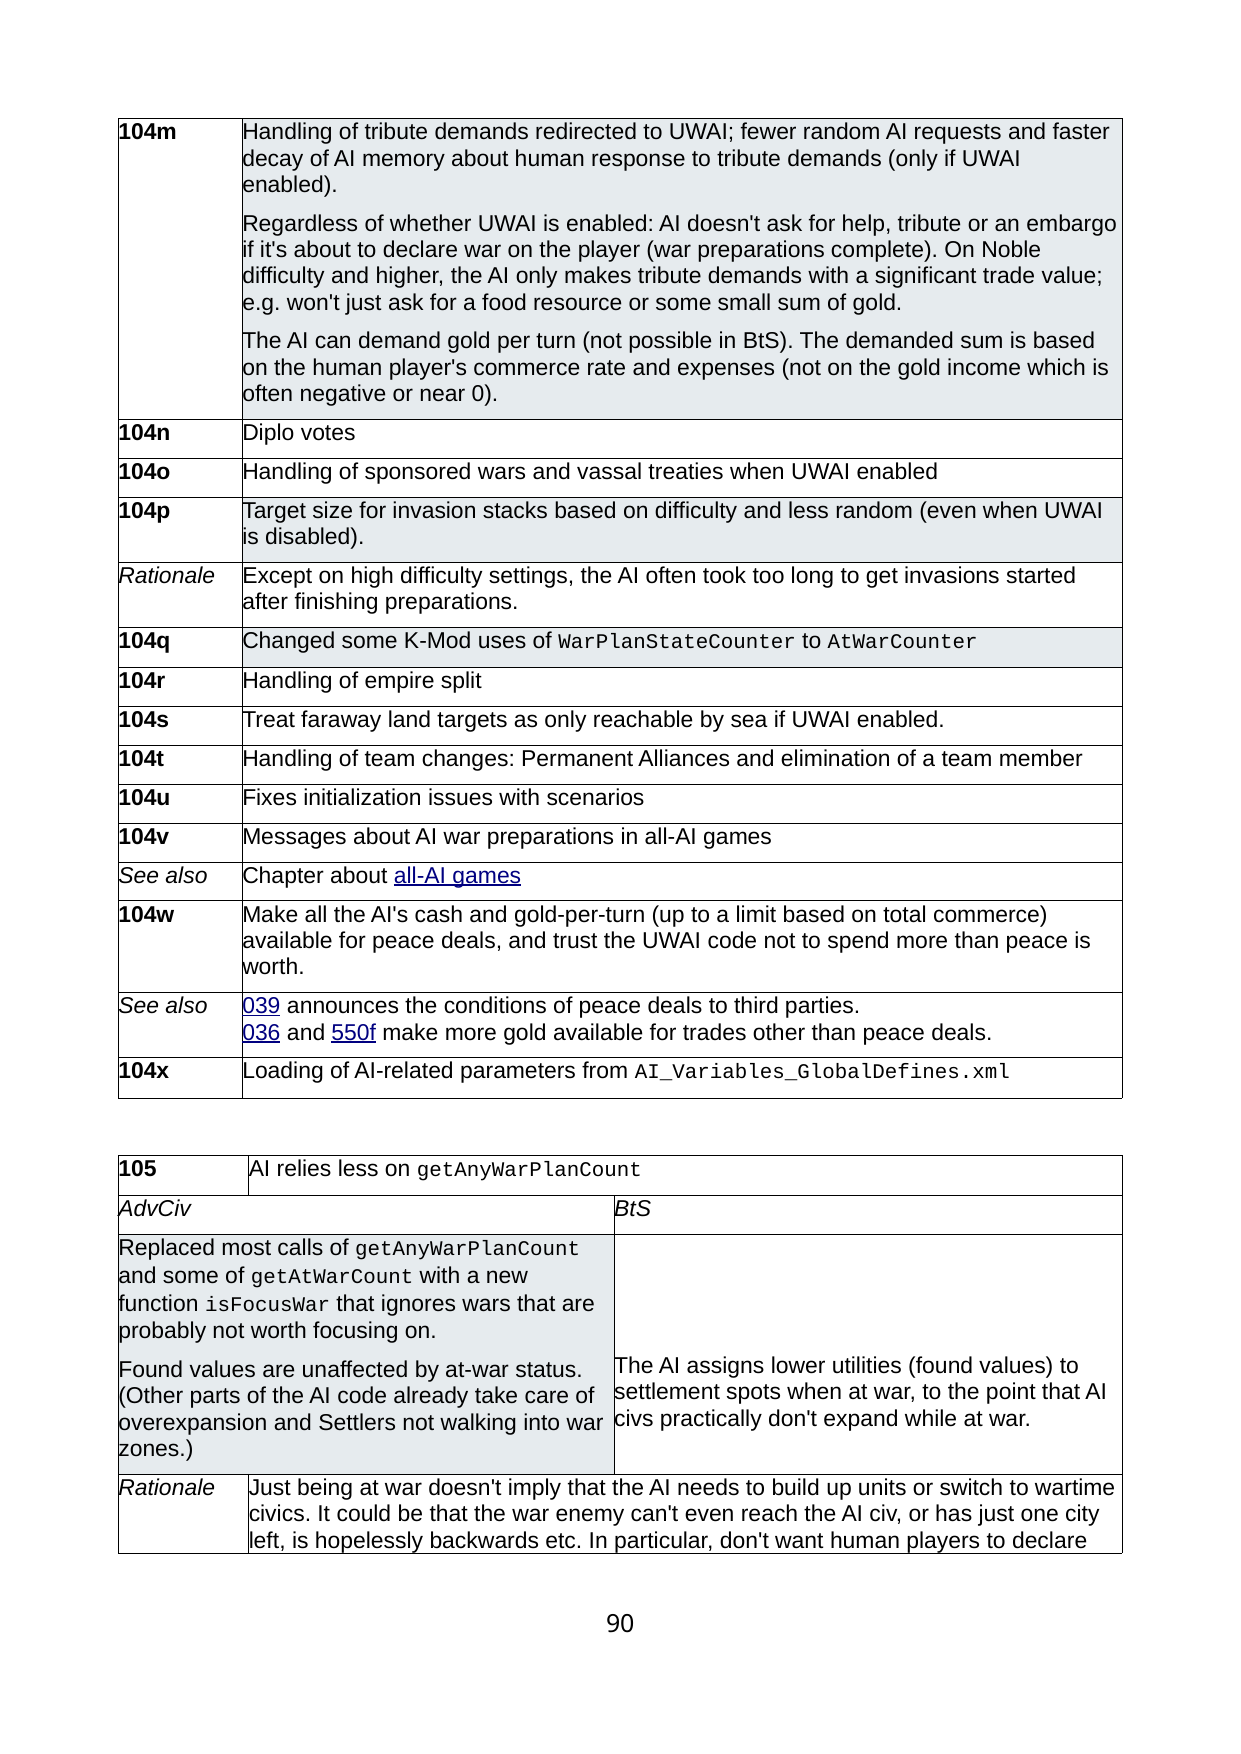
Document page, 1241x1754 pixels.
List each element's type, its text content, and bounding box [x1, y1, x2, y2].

table_header 105 [119, 1156, 248, 1195]
table_cell Make all the AI's cash and gold-per-turn (up to a limit based on total commerce) available for peace deals, and trust the UWAI code not to spend more than peace is worth. [243, 901, 1122, 992]
table_cell 039 announces the conditions of peace deals to third parties. 036 and 550f make more gold available for trades other than peace deals. [243, 993, 1122, 1057]
table_cell 104s [119, 707, 242, 745]
table_cell Diplo votes [243, 420, 1122, 458]
table_cell See also [119, 993, 242, 1057]
table_cell Chapter about all-AI games [243, 863, 1122, 900]
table_cell 104n [119, 420, 242, 458]
table_cell Handling of team changes: Permanent Alliances and elimination of a team member [243, 746, 1122, 784]
table_cell Messages about AI war preparations in all-AI games [243, 824, 1122, 862]
table_cell The AI assigns lower utilities (found values) to settlement spots when at war, to the point that AI civs practically don't expand while at war. [615, 1235, 1122, 1474]
table_cell 104v [119, 824, 242, 862]
table_cell Handling of sponsored wars and vassal treaties when UWAI enabled [243, 459, 1122, 497]
table_cell Rationale [119, 1475, 248, 1553]
table_cell AdvCiv [119, 1196, 614, 1234]
table_cell Changed some K-Mod uses of WarPlanStateCounter to AtWarCounter [243, 628, 1122, 667]
table_cell 104w [119, 901, 242, 992]
table_header AI relies less on getAnyWarPlanCount [249, 1156, 1122, 1195]
table_cell 104t [119, 746, 242, 784]
table_cell Replaced most calls of getAnyWarPlanCount and some of getAtWarCount with a new function isFocusWar that ignores wars that are probably not worth focusing on. Found values are unaffected by at-war status. (Other parts of the AI code already take care of overexpansion and Settlers not walking into war zones.) [119, 1235, 614, 1474]
table_cell Treat faraway land targets as only reachable by sea if UWAI enabled. [243, 707, 1122, 745]
table_cell BtS [615, 1196, 1122, 1234]
table_cell Fixes initialization issues with scenarios [243, 785, 1122, 823]
table_cell See also [119, 863, 242, 900]
table_cell 104p [119, 498, 242, 562]
table_cell Except on high difficulty settings, the AI often took too long to get invasions started after finishing preparations. [243, 563, 1122, 627]
table_cell 104x [119, 1058, 242, 1097]
table_cell Loading of AI-related parameters from AI_Variables_GlobalDefines.xml [243, 1058, 1122, 1097]
table_cell 104r [119, 668, 242, 706]
table_cell 104o [119, 459, 242, 497]
table_cell 104q [119, 628, 242, 667]
table_cell 104u [119, 785, 242, 823]
table_cell 104m [119, 119, 242, 419]
table_cell Handling of empire split [243, 668, 1122, 706]
table_cell Rationale [119, 563, 242, 627]
table_cell Target size for invasion stacks based on difficulty and less random (even when UWAI is disabled). [243, 498, 1122, 562]
table_cell Just being at war doesn't imply that the AI needs to build up units or switch to wartime civics. It could be that the war enemy can't even reach the AI civ, or has just one city left, is hopelessly backwards etc. In particular, don't want human players to declare [249, 1475, 1122, 1553]
table_cell Handling of tribute demands redirected to UWAI; fewer random AI requests and faster decay of AI memory about human response to tribute demands (only if UWAI enabled). Regardless of whether UWAI is enabled: AI doesn't ask for help, tribute or an embargo if it's about to declare war on the player (war preparations complete). On Noble difficulty and higher, the AI only makes tribute demands with a significant trade value; e.g. won't just ask for a food resource or some small sum of gold. The AI can demand gold per turn (not possible in BtS). The demanded sum is based on the human player's commerce rate and expenses (not on the gold income which is often negative or near 0). [243, 119, 1122, 419]
